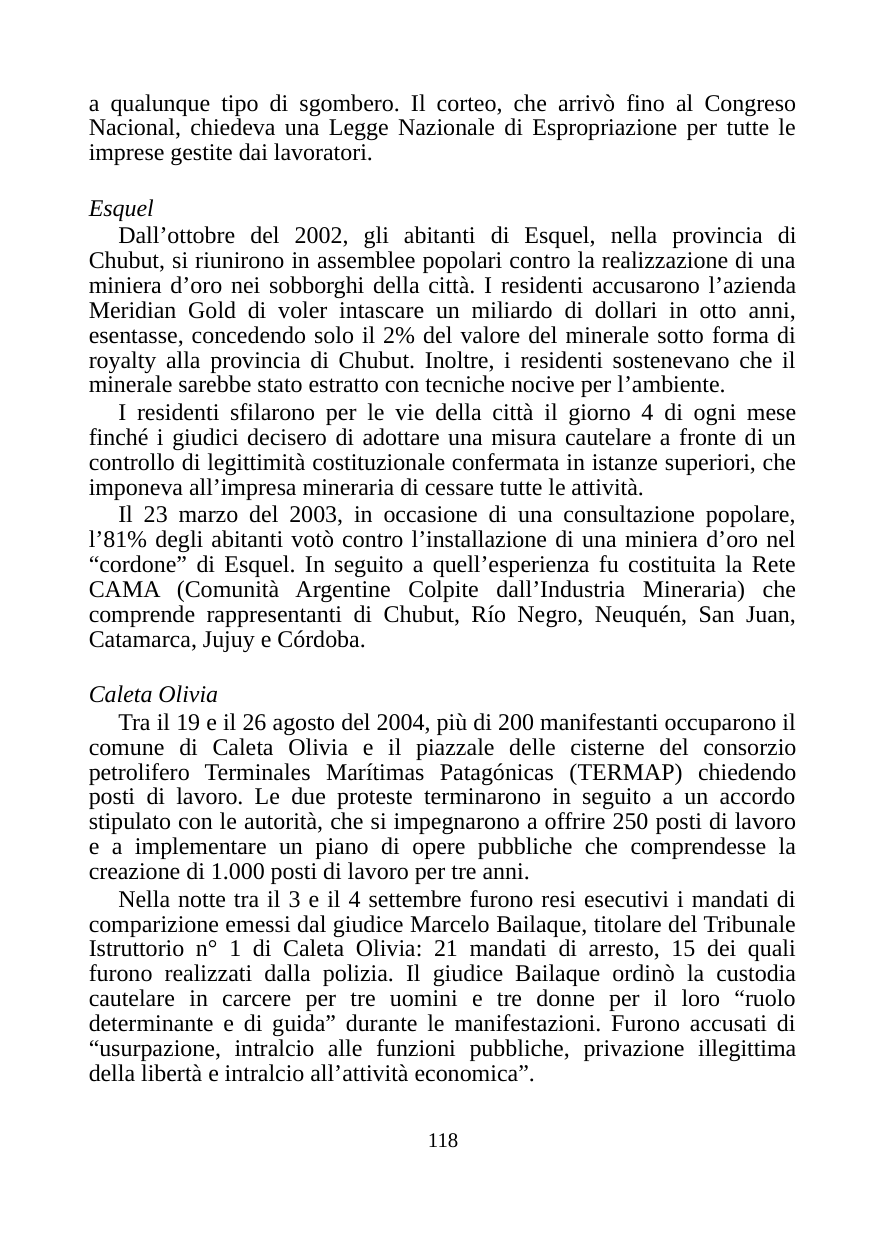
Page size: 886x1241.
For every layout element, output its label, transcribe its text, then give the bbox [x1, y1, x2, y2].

text Tra il 19 e il 26 agosto del 2004, più di 200 manifestanti occuparono il comune di Caleta Olivia e il piazzale delle cisterne del consorzio petrolifero Terminales Marítimas Patagónicas (TERMAP) chiedendo posti di lavoro. Le due proteste terminarono in seguito a un accordo stipulato con le autorità, che si impegnarono a offrire 250 posti di lavoro e a implementare un piano di opere pubbliche che comprendesse la creazione di 1.000 posti di lavoro per tre anni. [88, 708, 797, 885]
text Nella notte tra il 3 e il 4 settembre furono resi esecutivi i mandati di comparizione emessi dal giudice Marcelo Bailaque, titolare del Tribunale Istruttorio n° 1 di Caleta Olivia: 21 mandati di arresto, 15 dei quali furono realizzati dalla polizia. Il giudice Bailaque ordinò la custodia cautelare in carcere per tre uomini e tre donne per il loro “ruolo determinante e di guida” durante le manifestazioni. Furono accusati di “usurpazione, intralcio alle funzioni pubbliche, privazione illegittima della libertà e intralcio all’attività economica”. [88, 885, 797, 1087]
text Caleta Olivia [88, 680, 797, 708]
text a qualunque tipo di sgombero. Il corteo, che arrivò fino al Congreso Nacional, chiedeva una Legge Nazionale di Espropriazione per tutte le imprese gestite dai lavoratori. [88, 88, 797, 166]
text I residenti sfilarono per le vie della città il giorno 4 di ogni mese finché i giudici decisero di adottare una misura cautelare a fronte di un controllo di legittimità costituzionale confermata in istanze superiori, che imponeva all’impresa mineraria di cessare tutte le attività. [88, 398, 797, 500]
text Il 23 marzo del 2003, in occasione di una consultazione popolare, l’81% degli abitanti votò contro l’installazione di una miniera d’oro nel “cordone” di Esquel. In seguito a quell’esperienza fu costituita la Rete CAMA (Comunità Argentine Colpite dall’Industria Mineraria) che comprende rappresentanti di Chubut, Río Negro, Neuquén, San Juan, Catamarca, Jujuy e Córdoba. [88, 500, 797, 652]
text Dall’ottobre del 2002, gli abitanti di Esquel, nella provincia di Chubut, si riunirono in assemblee popolari contro la realizzazione di una miniera d’oro nei sobborghi della città. I residenti accusarono l’azienda Meridian Gold di voler intascare un miliardo di dollari in otto anni, esentasse, concedendo solo il 2% del valore del minerale sotto forma di royalty alla provincia di Chubut. Inoltre, i residenti sostenevano che il minerale sarebbe stato estratto con tecniche nocive per l’ambiente. [88, 221, 797, 398]
text Esquel [88, 193, 797, 221]
